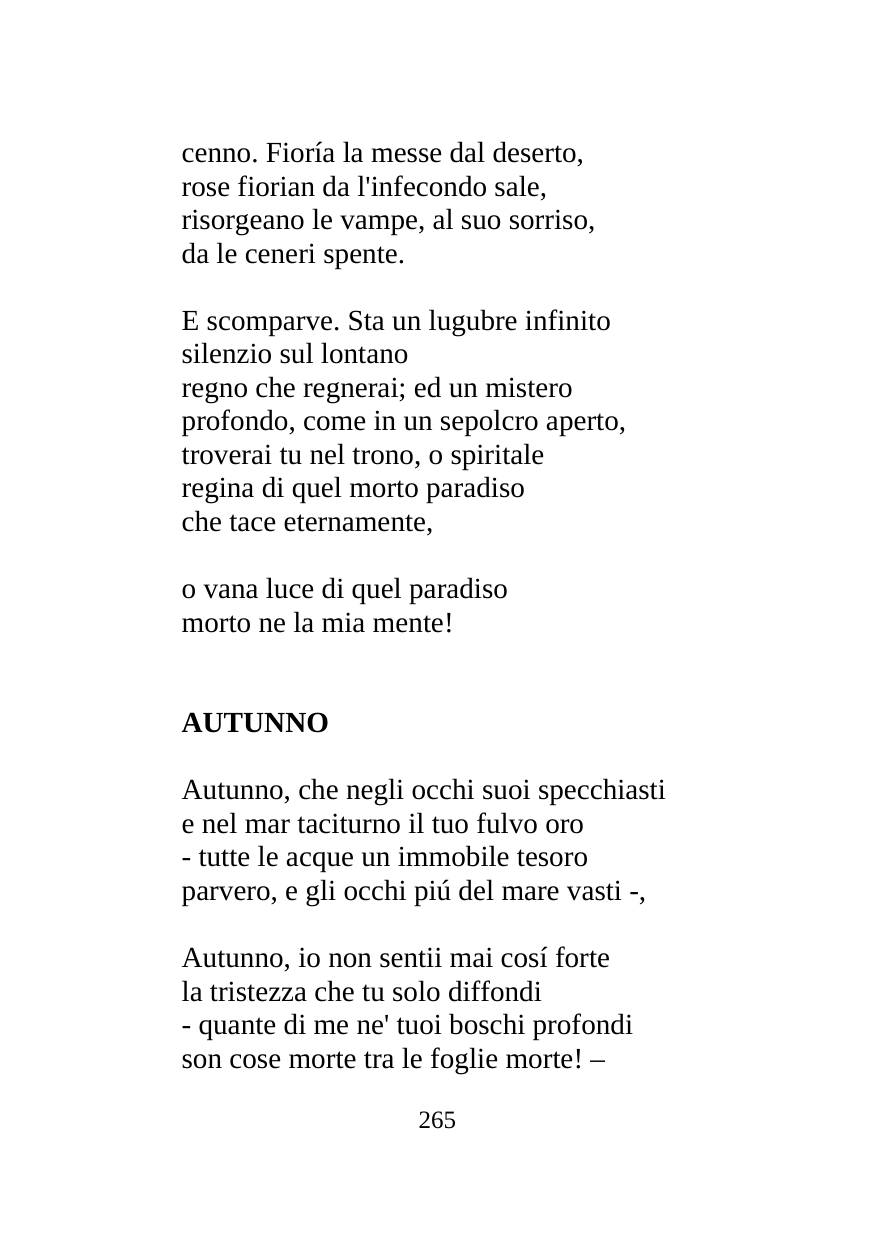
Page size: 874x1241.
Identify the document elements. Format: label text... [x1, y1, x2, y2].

text troverai tu nel trono, o spiritale [181, 437, 693, 471]
text regno che regnerai; ed un mistero [181, 370, 693, 403]
text silenzio sul lontano [181, 336, 693, 370]
text parvero, e gli occhi piú del mare vasti -, [181, 873, 693, 907]
text regina di quel morto paradiso [181, 471, 693, 504]
text - quante di me ne' tuoi boschi profondi [181, 1007, 693, 1041]
text - tutte le acque un immobile tesoro [181, 839, 693, 873]
text che tace eternamente, [181, 504, 693, 538]
text risorgeano le vampe, al suo sorriso, [181, 202, 693, 236]
text da le ceneri spente. [181, 236, 693, 269]
text o vana luce di quel paradiso [181, 571, 693, 605]
text Autunno, io non sentii mai cosí forte [181, 940, 693, 974]
text rose fiorian da l'infecondo sale, [181, 169, 693, 202]
text E scomparve. Sta un lugubre infinito [181, 303, 693, 336]
text son cose morte tra le foglie morte! – [181, 1041, 693, 1074]
text e nel mar taciturno il tuo fulvo oro [181, 806, 693, 839]
text cenno. Fioría la messe dal deserto, [181, 135, 693, 169]
text profondo, come in un sepolcro aperto, [181, 403, 693, 437]
text la tristezza che tu solo diffondi [181, 974, 693, 1007]
text morto ne la mia mente! [181, 605, 693, 638]
text Autunno, che negli occhi suoi specchiasti [181, 772, 693, 806]
text AUTUNNO [181, 705, 543, 739]
